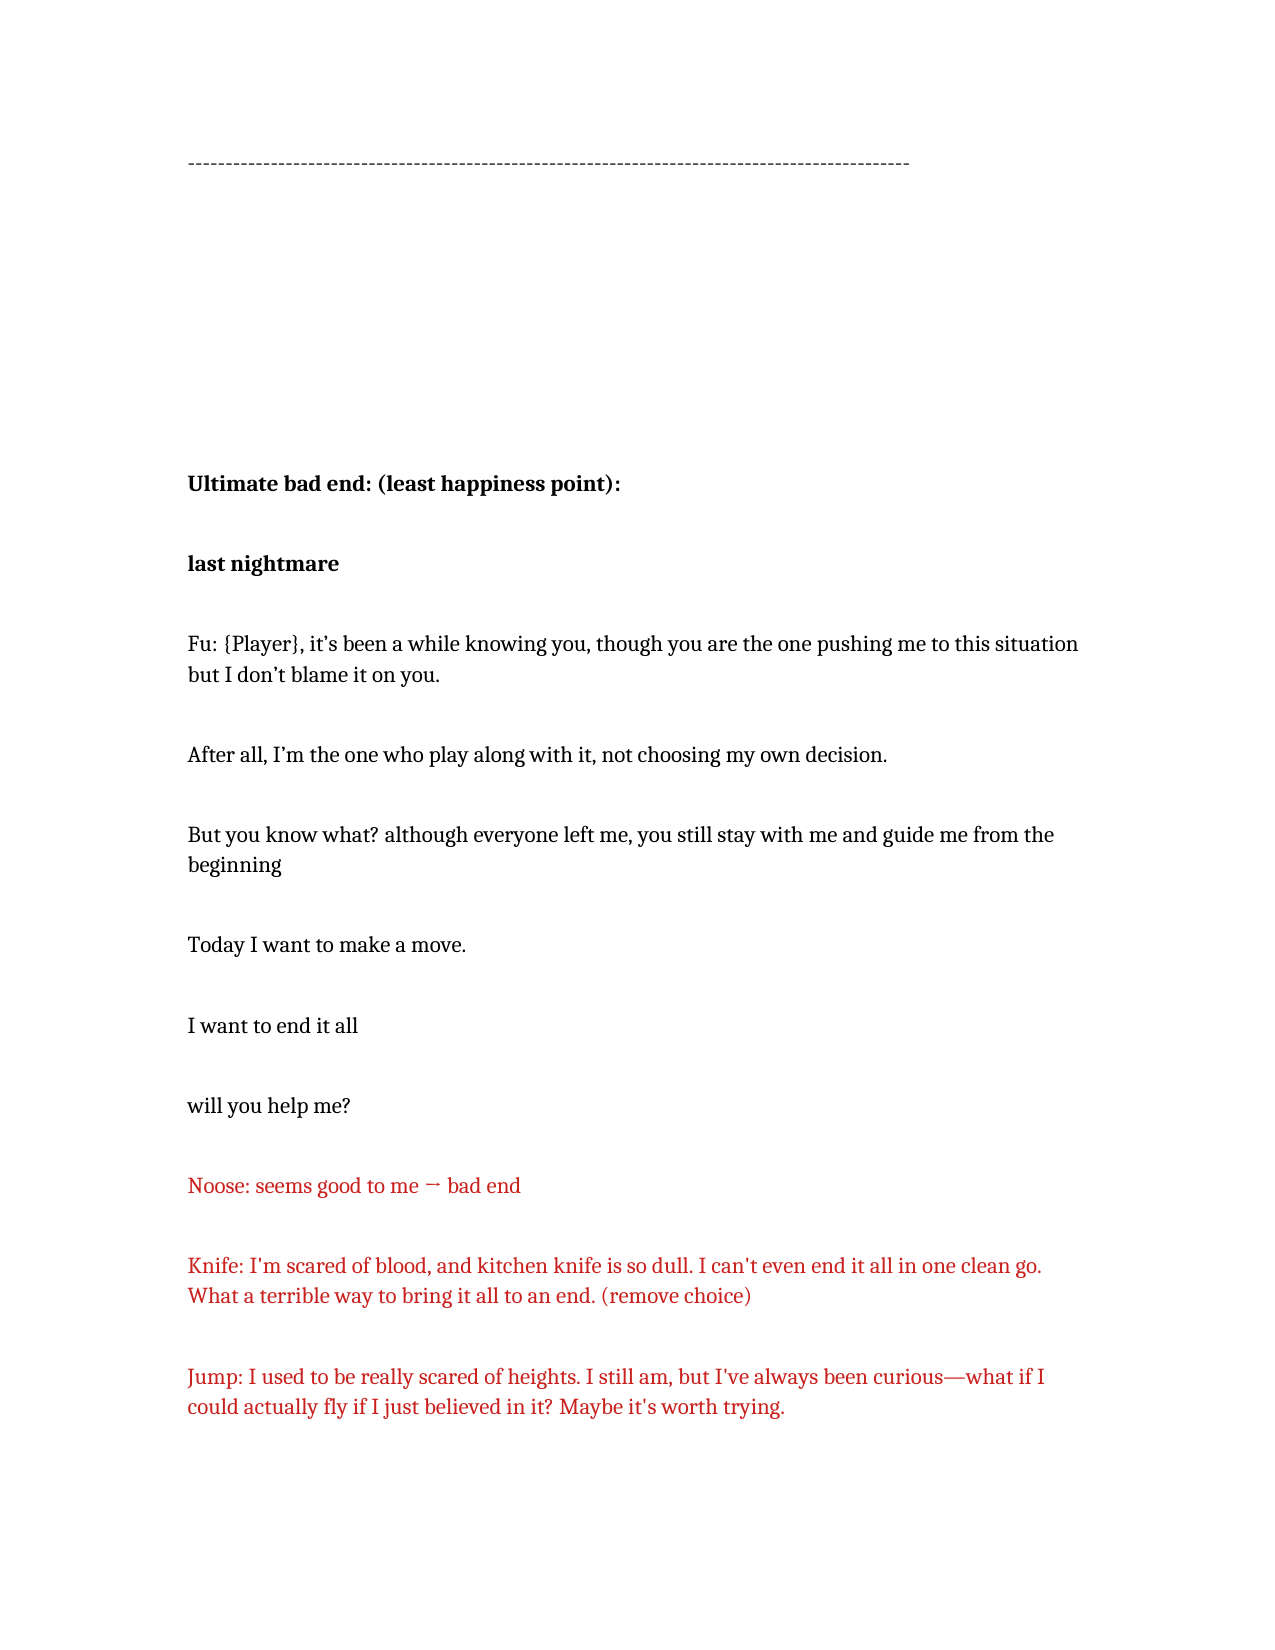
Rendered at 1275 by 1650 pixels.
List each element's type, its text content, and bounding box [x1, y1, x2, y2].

text Noose: seems good to me → bad end [187, 1173, 1087, 1199]
text last nightmare [187, 551, 1087, 577]
text ------------------------------------------------------------------------------------------------ [187, 150, 1087, 176]
text Today I want to make a move. [187, 932, 1087, 959]
text Knife: I'm scared of blood, and kitchen knife is so dull. I can't even end it all in one clean go. What a terrible way to bring it all to an end. (remove choice) [187, 1253, 1087, 1310]
text But you know what? although everyone left me, you still stay with me and guide me from the beginning [187, 822, 1087, 878]
text Fu: {Player}, it’s been a while knowing you, though you are the one pushing me to this situation but I don’t blame it on you. [187, 631, 1087, 688]
text Ultimate bad end: (least happiness point): [187, 471, 1087, 497]
text Jump: I used to be really scared of heights. I still am, but I've always been curious—what if I could actually fly if I just believed in it? Maybe it's worth trying. [187, 1363, 1087, 1420]
text I want to end it all [187, 1012, 1087, 1039]
text will you help me? [187, 1093, 1087, 1119]
text After all, I’m the one who play along with it, not choosing my own decision. [187, 742, 1087, 768]
